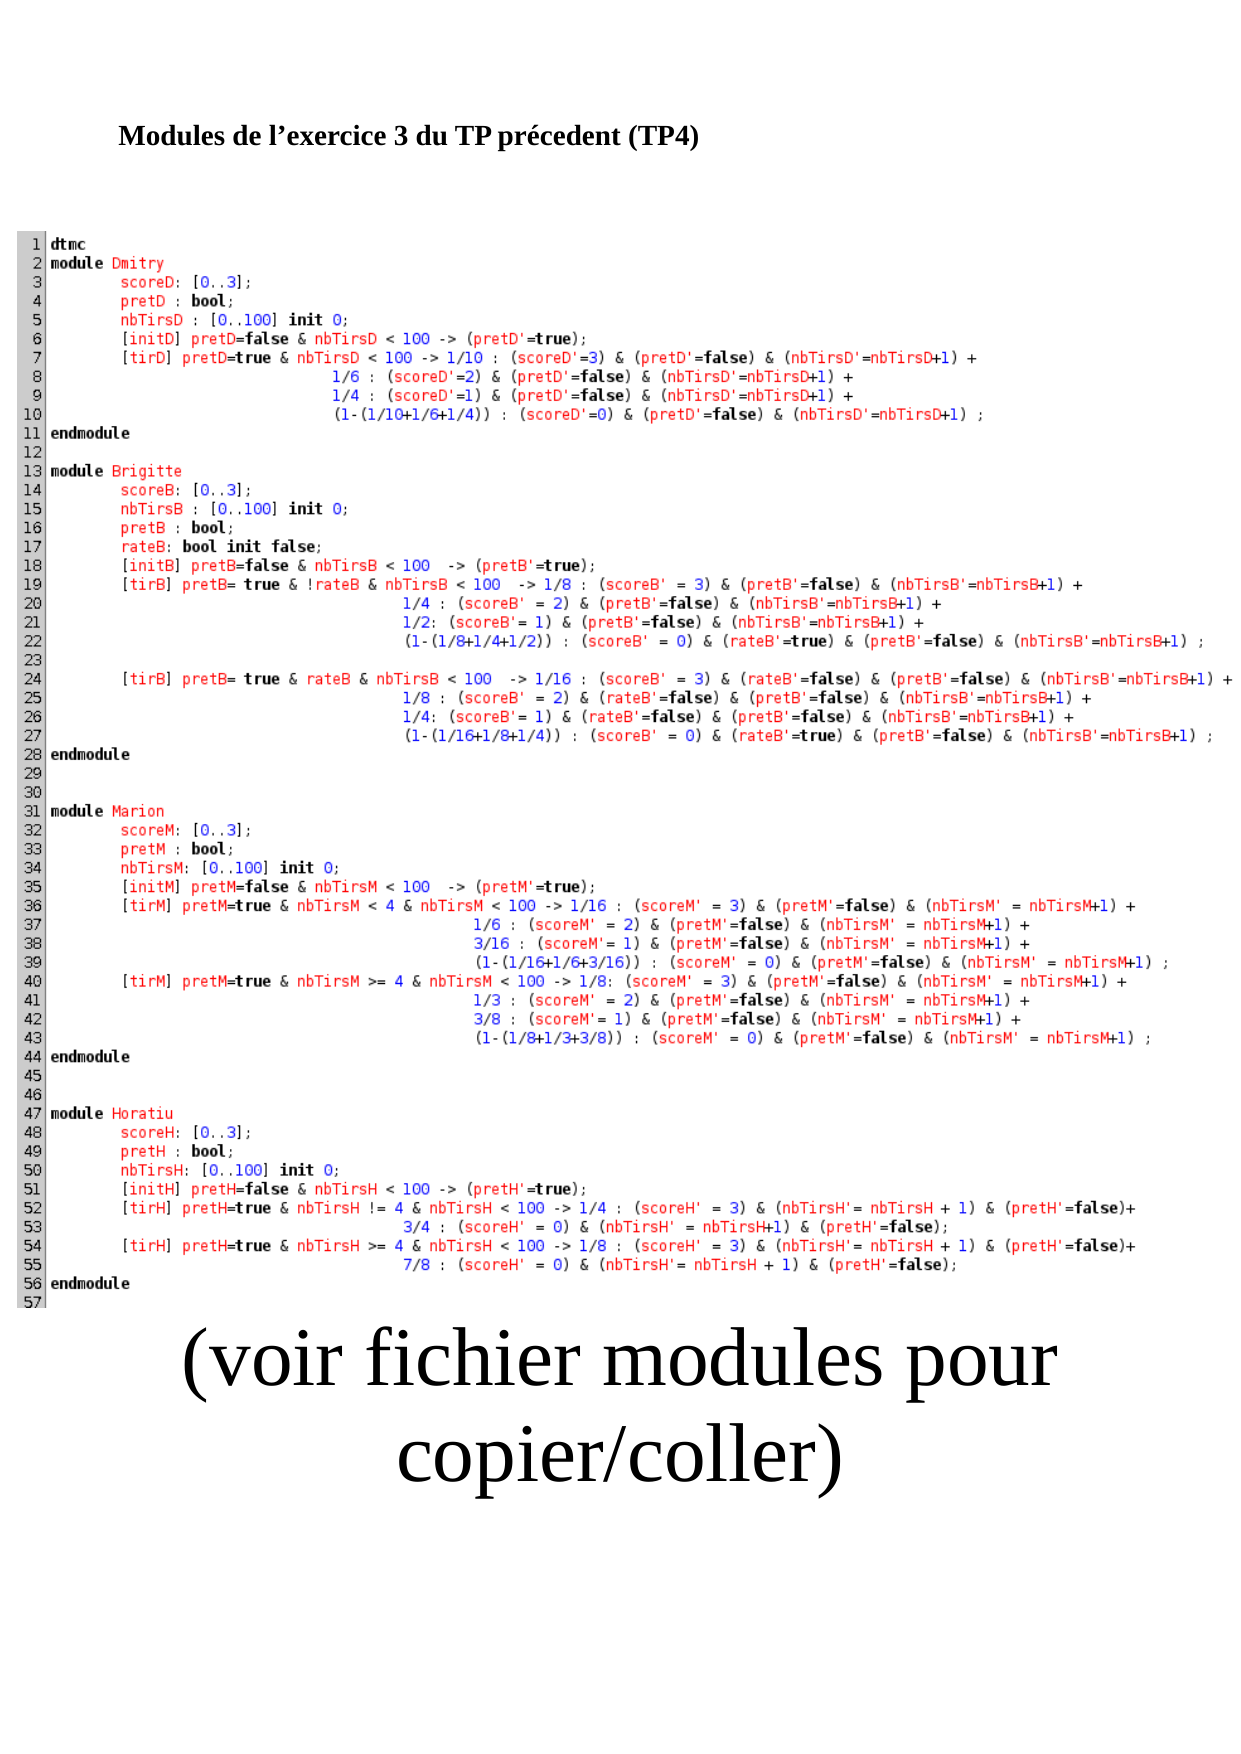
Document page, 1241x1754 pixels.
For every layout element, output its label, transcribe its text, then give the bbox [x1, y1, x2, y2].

picture [17, 231, 1240, 1308]
text Modules de l’exercice 3 du TP précedent (TP4) [118, 118, 1122, 152]
text (voir fichier modules pour copier/coller) [118, 1308, 1122, 1499]
text [118, 180, 1122, 231]
